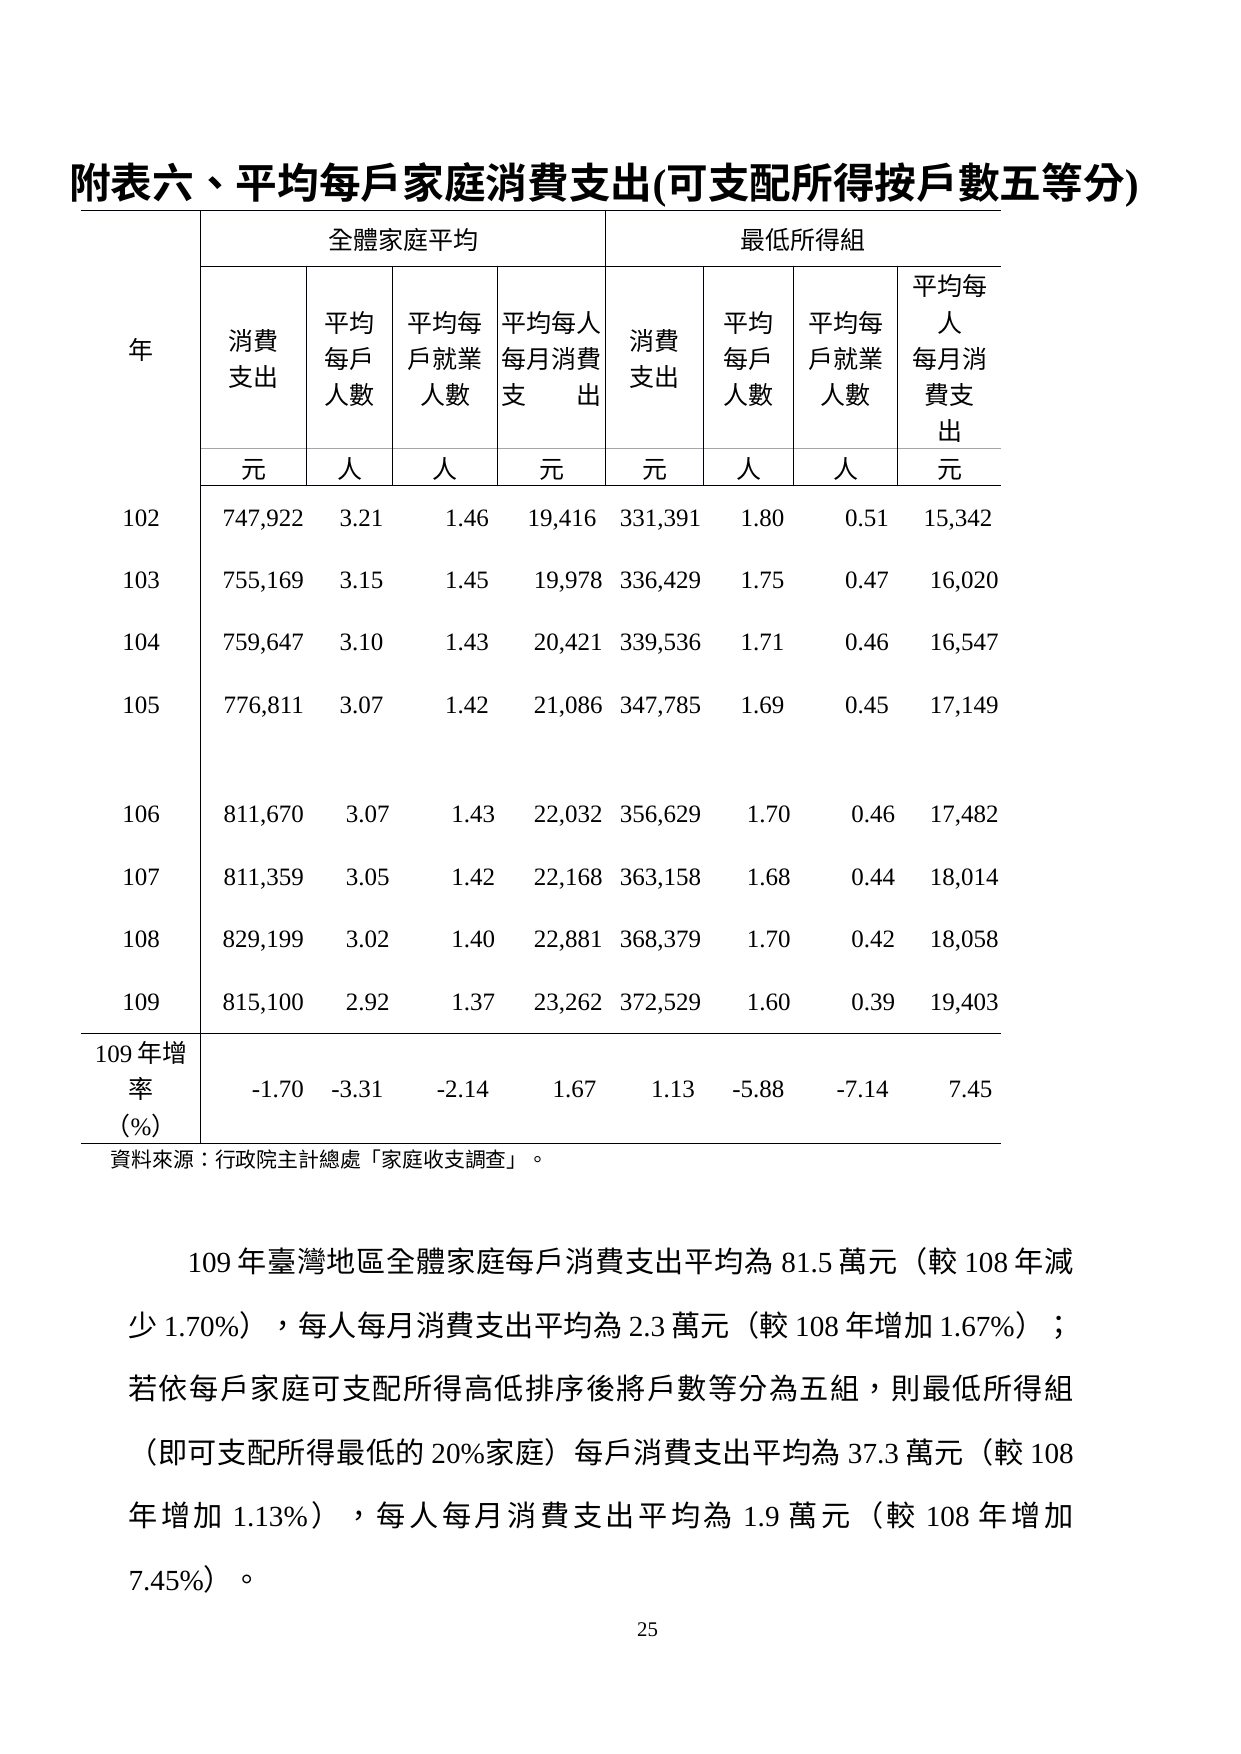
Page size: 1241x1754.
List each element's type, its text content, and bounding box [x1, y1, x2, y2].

table_cell [81, 735, 200, 783]
table_cell 平均每戶就業人數 [794, 267, 897, 448]
text 109年臺灣地區全體家庭每戶消費支出平均為81.5萬元（較108年減少1.70%），每人每月消費支出平均為2.3萬元（較108年增加1.67%）；若依每戶家庭可支配所得高低排序後將戶數等分為五組，則最低所得組（即可支配所得最低的20%家庭）每戶消費支出平均為37.3萬元（較108年增加1.13%），每人每月消費支出平均為1.9萬元（較108年增加7.45%）。 [128, 1239, 1074, 1598]
table_cell 1.60 [704, 970, 793, 1033]
table_cell 347,785 [605, 673, 704, 735]
table_cell [201, 735, 306, 783]
table_cell -5.88 [704, 1034, 793, 1142]
table_cell 平均 每戶 人數 [307, 267, 392, 448]
table_cell 1.45 [392, 548, 498, 610]
table_cell 1.70 [704, 908, 793, 970]
table_cell 103 [81, 548, 200, 610]
table_cell 1.37 [392, 970, 498, 1033]
table_cell 829,199 [201, 908, 306, 970]
table_cell 105 [81, 673, 200, 735]
table_cell 人 [393, 449, 497, 485]
table_cell 747,922 [201, 486, 306, 548]
table_cell 0.45 [793, 673, 897, 735]
table_cell 363,158 [605, 845, 704, 908]
table_cell 19,403 [898, 970, 1001, 1033]
table_cell 1.70 [704, 783, 793, 845]
table_cell -3.31 [306, 1034, 392, 1142]
table_cell 23,262 [498, 970, 605, 1033]
table_cell 109年增率 （%） [81, 1034, 200, 1142]
table_cell 元 [898, 449, 1001, 485]
table_cell 331,391 [605, 486, 704, 548]
table_cell [392, 735, 498, 783]
table_cell 平均每人 每月消費支 出 [898, 267, 1001, 448]
table_cell 1.80 [704, 486, 793, 548]
text 資料來源：行政院主計總處「家庭收支調查」。 [99, 1143, 1142, 1174]
table_cell 0.47 [793, 548, 897, 610]
table_cell 336,429 [605, 548, 704, 610]
table_cell 15,342 [898, 486, 1001, 548]
table_cell 3.02 [306, 908, 392, 970]
table_cell 106 [81, 783, 200, 845]
table_cell 3.10 [306, 610, 392, 673]
table_cell 1.13 [605, 1034, 704, 1142]
table_cell 0.44 [793, 845, 897, 908]
table_cell 22,168 [498, 845, 605, 908]
table_cell 1.67 [498, 1034, 605, 1142]
table_cell -7.14 [793, 1034, 897, 1142]
table_header 年 [81, 211, 200, 485]
table_cell 811,359 [201, 845, 306, 908]
table_cell 人 [704, 449, 793, 485]
table_cell [793, 735, 897, 783]
table_cell 元 [606, 449, 703, 485]
table_cell -2.14 [392, 1034, 498, 1142]
table_cell 0.46 [793, 783, 897, 845]
table_cell 1.42 [392, 845, 498, 908]
table_cell 368,379 [605, 908, 704, 970]
table_cell 107 [81, 845, 200, 908]
table_cell 755,169 [201, 548, 306, 610]
table_cell 1.40 [392, 908, 498, 970]
table_cell 1.69 [704, 673, 793, 735]
table_cell 7.45 [898, 1034, 1001, 1142]
table_cell [498, 735, 605, 783]
table_cell 平均每戶就業人數 [393, 267, 497, 448]
table_cell 102 [81, 485, 200, 548]
table_cell 1.42 [392, 673, 498, 735]
table_cell 平均每人 每月消費支 出 [498, 267, 605, 448]
table_cell 0.42 [793, 908, 897, 970]
table_cell 1.46 [392, 486, 498, 548]
table_cell 1.68 [704, 845, 793, 908]
table_cell 3.15 [306, 548, 392, 610]
table_cell 339,536 [605, 610, 704, 673]
table_cell [704, 735, 793, 783]
table_cell 元 [498, 449, 605, 485]
table_cell 811,670 [201, 783, 306, 845]
table_cell 108 [81, 908, 200, 970]
table_cell 22,881 [498, 908, 605, 970]
table_cell 104 [81, 610, 200, 673]
table_header 最低所得組 [606, 211, 1001, 266]
table_cell 2.92 [306, 970, 392, 1033]
table_cell 17,149 [898, 673, 1001, 735]
table_cell 消費 支出 [606, 267, 703, 448]
table_cell 759,647 [201, 610, 306, 673]
table_cell 3.07 [306, 783, 392, 845]
table_cell -1.70 [201, 1034, 306, 1142]
table_cell [306, 735, 392, 783]
table_cell 0.51 [793, 486, 897, 548]
table_cell 人 [794, 449, 897, 485]
table_cell 776,811 [201, 673, 306, 735]
table_cell 16,547 [898, 610, 1001, 673]
table_cell 1.43 [392, 610, 498, 673]
text 附表六、平均每戶家庭消費支出(可支配所得按戶數五等分) [69, 150, 1186, 210]
table_header 全體家庭平均 [201, 211, 605, 266]
table_cell 815,100 [201, 970, 306, 1033]
table_cell 3.21 [306, 486, 392, 548]
table_cell 0.39 [793, 970, 897, 1033]
table_cell 1.75 [704, 548, 793, 610]
table_cell 356,629 [605, 783, 704, 845]
table_cell 人 [307, 449, 392, 485]
table_cell 3.05 [306, 845, 392, 908]
table_cell 元 [201, 449, 306, 485]
table_cell [898, 735, 1001, 783]
table_cell 16,020 [898, 548, 1001, 610]
table_cell 消費 支出 [201, 267, 306, 448]
table_cell 18,014 [898, 845, 1001, 908]
table_cell 372,529 [605, 970, 704, 1033]
table_cell 17,482 [898, 783, 1001, 845]
table_cell 20,421 [498, 610, 605, 673]
table_cell 109 [81, 970, 200, 1033]
table_cell 0.46 [793, 610, 897, 673]
table_cell 22,032 [498, 783, 605, 845]
table_cell [605, 735, 704, 783]
table_cell 1.43 [392, 783, 498, 845]
table_cell 19,978 [498, 548, 605, 610]
table_cell 3.07 [306, 673, 392, 735]
table_cell 18,058 [898, 908, 1001, 970]
table_cell 19,416 [498, 486, 605, 548]
table_cell 21,086 [498, 673, 605, 735]
table_cell 平均 每戶 人數 [704, 267, 793, 448]
table_cell 1.71 [704, 610, 793, 673]
